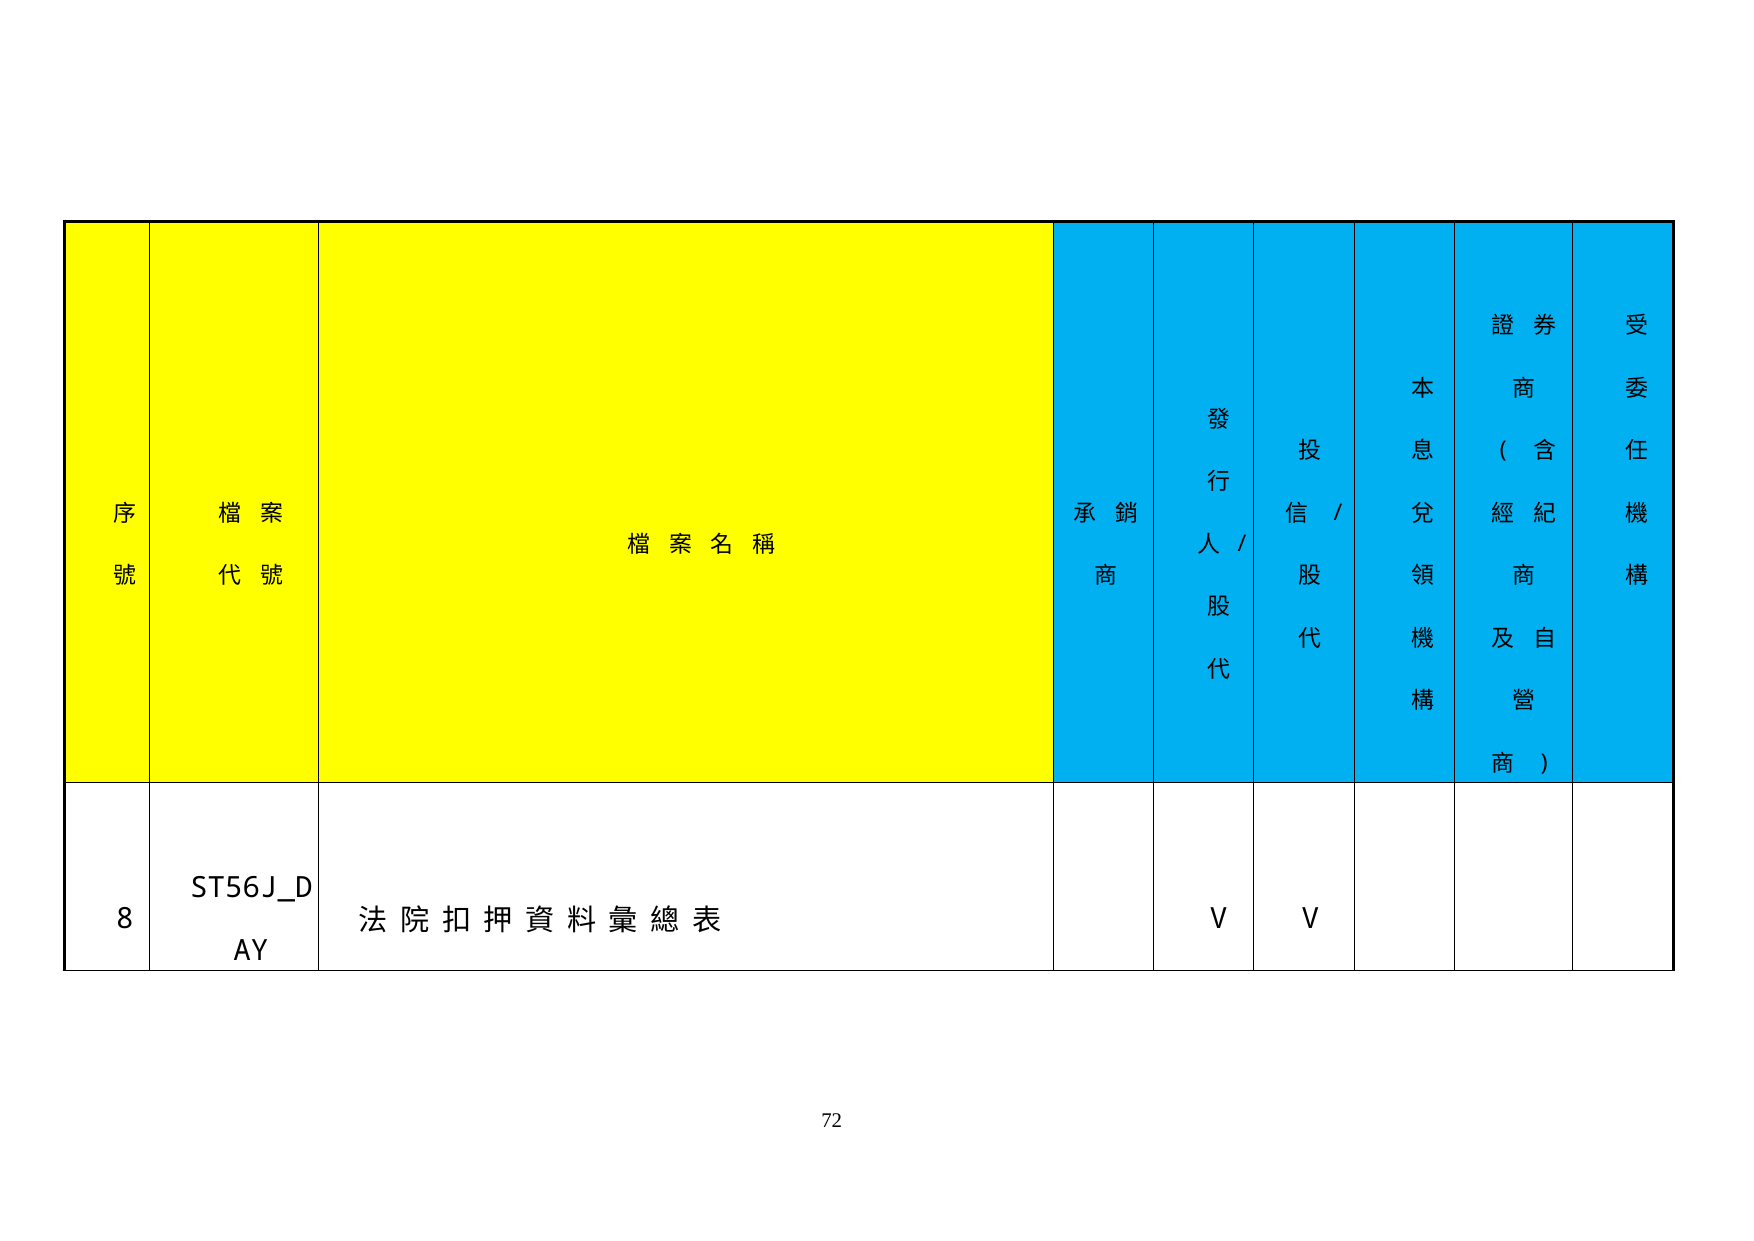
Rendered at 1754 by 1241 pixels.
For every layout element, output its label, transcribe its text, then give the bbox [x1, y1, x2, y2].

table_header 投信/ 股代 [1254, 223, 1354, 782]
table_header 檔案 代號 [150, 223, 318, 782]
table_cell 8 [66, 783, 149, 969]
table_header 證券商 (含經紀商 及自營商) [1455, 223, 1572, 782]
table_cell V [1154, 783, 1253, 969]
table_header 發行人/ 股代 [1154, 223, 1253, 782]
table_header 檔案名稱 [319, 223, 1053, 782]
table_cell [1355, 783, 1454, 969]
table_header 受委任 機構 [1573, 223, 1672, 782]
table_cell 法院扣押資料彙總表 [319, 783, 1053, 969]
table_header 序號 [66, 223, 149, 782]
table_cell ST56J_DAY [150, 783, 318, 969]
table_cell V [1254, 783, 1354, 969]
table_cell [1054, 783, 1153, 969]
table_cell [1455, 783, 1572, 969]
table_header 承銷商 [1054, 223, 1153, 782]
table_header 本息兌領 機構 [1355, 223, 1454, 782]
table_cell [1573, 783, 1672, 969]
